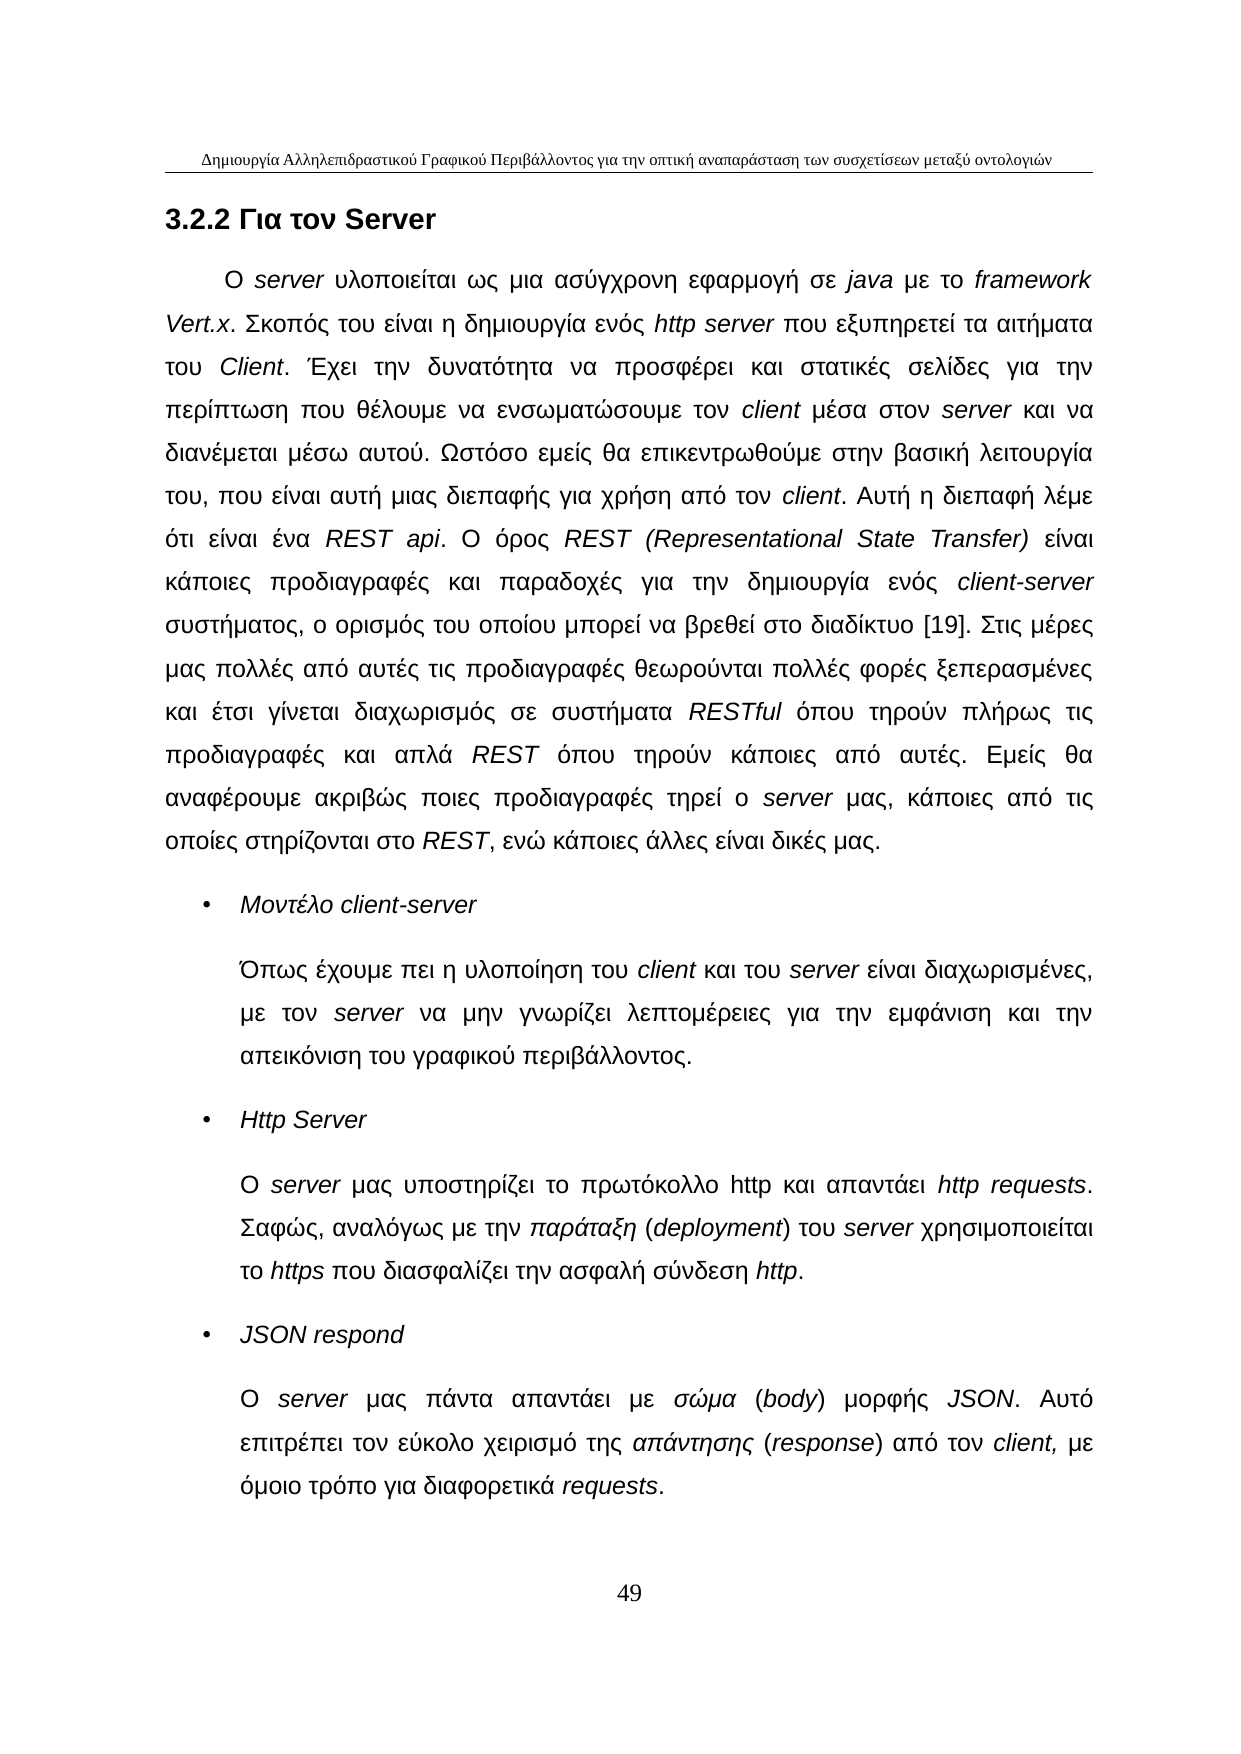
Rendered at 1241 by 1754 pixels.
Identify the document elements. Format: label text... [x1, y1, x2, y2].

list JSON respond [202, 1320, 1093, 1349]
subtitle Για τον Server [165, 202, 1093, 236]
list Http Server [202, 1105, 1093, 1134]
list Ο server μας υποστηρίζει το πρωτόκολλο http και απαντάει http requests. Σαφώς, αναλόγως με την παράταξη (deployment) του server χρησιμοποιείται το https που διασφαλίζει την ασφαλή σύνδεση http. [202, 1169, 1093, 1284]
text Ο server υλοποιείται ως μια ασύγχρονη εφαρμογή σε java με το framework Vert.x. Σκοπός του είναι η δημιουργία ενός http server που εξυπηρετεί τα αιτήματα του Client. Έχει την δυνατότητα να προσφέρει και στατικές σελίδες για την περίπτωση που θέλουμε να ενσωματώσουμε τον client μέσα στον server και να διανέμεται μέσω αυτού. Ωστόσο εμείς θα επικεντρωθούμε στην βασική λειτουργία του, που είναι αυτή μιας διεπαφής για χρήση από τον client. Αυτή η διεπαφή λέμε ότι είναι ένα REST api. Ο όρος REST (Representational State Transfer) είναι κάποιες προδιαγραφές και παραδοχές για την δημιουργία ενός client-server συστήματος, ο ορισμός του οποίου μπορεί να βρεθεί στο διαδίκτυο [19]. Στις μέρες μας πολλές από αυτές τις προδιαγραφές θεωρούνται πολλές φορές ξεπερασμένες και έτσι γίνεται διαχωρισμός σε συστήματα RESTful όπου τηρούν πλήρως τις προδιαγραφές και απλά REST όπου τηρούν κάποιες από αυτές. Εμείς θα αναφέρουμε ακριβώς ποιες προδιαγραφές τηρεί ο server μας, κάποιες από τις οποίες στηρίζονται στο REST, ενώ κάποιες άλλες είναι δικές μας. [165, 265, 1093, 855]
list Όπως έχουμε πει η υλοποίηση του client και του server είναι διαχωρισμένες, με τον server να μην γνωρίζει λεπτομέρειες για την εμφάνιση και την απεικόνιση του γραφικού περιβάλλοντος. [202, 955, 1093, 1070]
list Μοντέλο client-server [202, 890, 1093, 919]
list Ο server μας πάντα απαντάει με σώμα (body) μορφής JSON. Αυτό επιτρέπει τον εύκολο χειρισμό της απάντησης (response) από τον client, με όμοιο τρόπο για διαφορετικά requests. [202, 1384, 1093, 1499]
